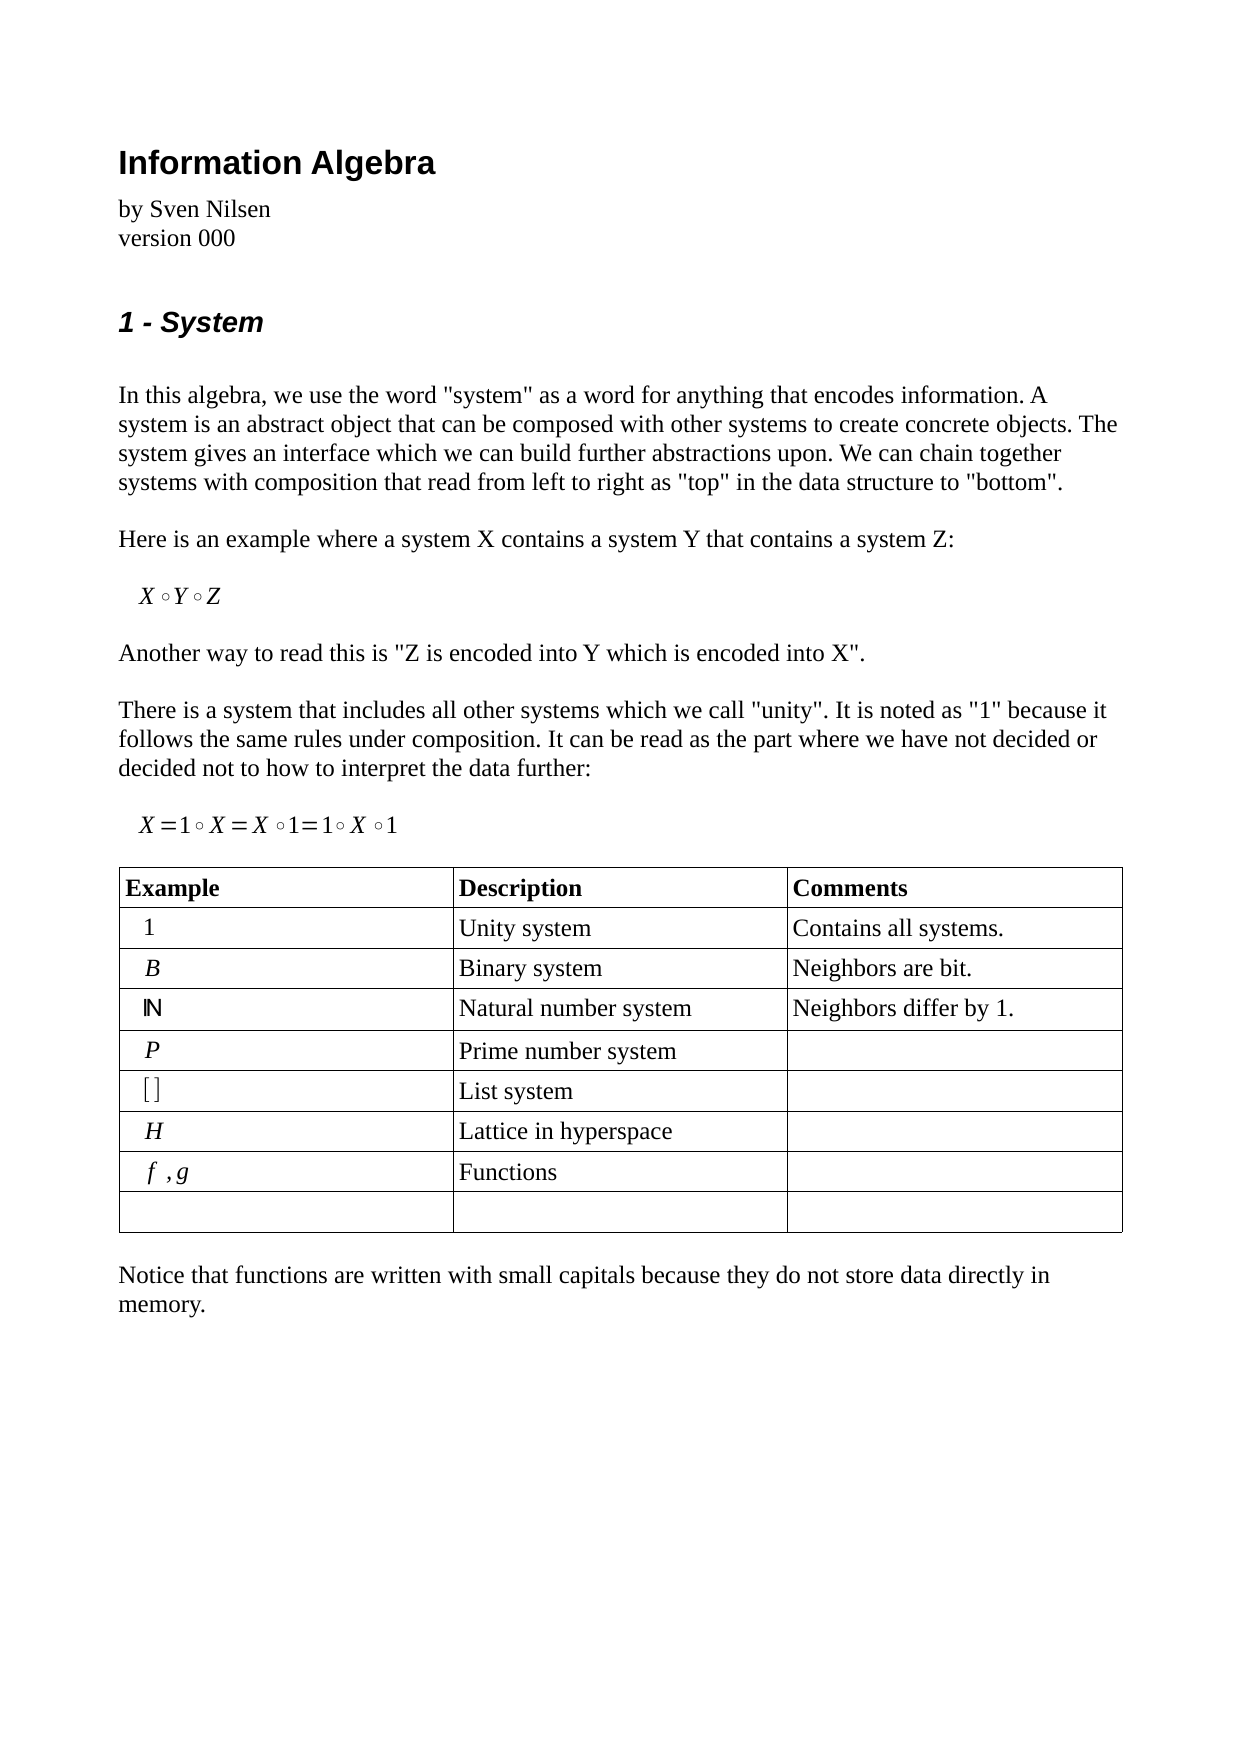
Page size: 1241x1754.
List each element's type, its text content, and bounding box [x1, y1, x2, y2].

table_cell [788, 1112, 1122, 1151]
subtitle 1 - System [118, 306, 1122, 339]
table_cell [120, 1071, 453, 1111]
table_cell [120, 1152, 453, 1191]
table_cell [788, 1071, 1122, 1111]
text by Sven Nilsen [118, 194, 1122, 223]
text Notice that functions are written with small capitals because they do not store data directly in memory. [118, 1260, 1122, 1318]
table_cell [788, 1152, 1122, 1191]
table_header Comments [788, 868, 1122, 907]
table_cell Functions [454, 1152, 787, 1191]
table_cell Neighbors differ by 1. [788, 989, 1122, 1030]
table_cell Lattice in hyperspace [454, 1112, 787, 1151]
text Here is an example where a system X contains a system Y that contains a system Z: [118, 524, 1122, 553]
text There is a system that includes all other systems which we call "unity". It is noted as "1" because it follows the same rules under composition. It can be read as the part where we have not decided or decided not to how to interpret the data further: [118, 695, 1122, 782]
table_cell [454, 1192, 787, 1232]
table_cell Contains all systems. [788, 908, 1122, 947]
table_cell Unity system [454, 908, 787, 947]
table_cell Natural number system [454, 989, 787, 1030]
table_cell [120, 1031, 453, 1070]
table_cell [788, 1192, 1122, 1232]
text Another way to read this is "Z is encoded into Y which is encoded into X". [118, 638, 1122, 667]
text In this algebra, we use the word "system" as a word for anything that encodes information. A system is an abstract object that can be composed with other systems to create concrete objects. The system gives an interface which we can build further abstractions upon. We can chain together systems with composition that read from left to right as "top" in the data structure to "bottom". [118, 380, 1122, 495]
table_header Description [454, 868, 787, 907]
table_cell [788, 1031, 1122, 1070]
table_header Example [120, 868, 453, 907]
subtitle Information Algebra [118, 143, 1122, 182]
table_cell [120, 1112, 453, 1151]
table_cell [120, 908, 453, 947]
table_cell Binary system [454, 949, 787, 988]
table_cell [120, 989, 453, 1030]
table_cell Neighbors are bit. [788, 949, 1122, 988]
table_cell List system [454, 1071, 787, 1111]
table_cell [120, 949, 453, 988]
table_cell Prime number system [454, 1031, 787, 1070]
table_cell [120, 1192, 453, 1232]
text version 000 [118, 223, 1122, 252]
